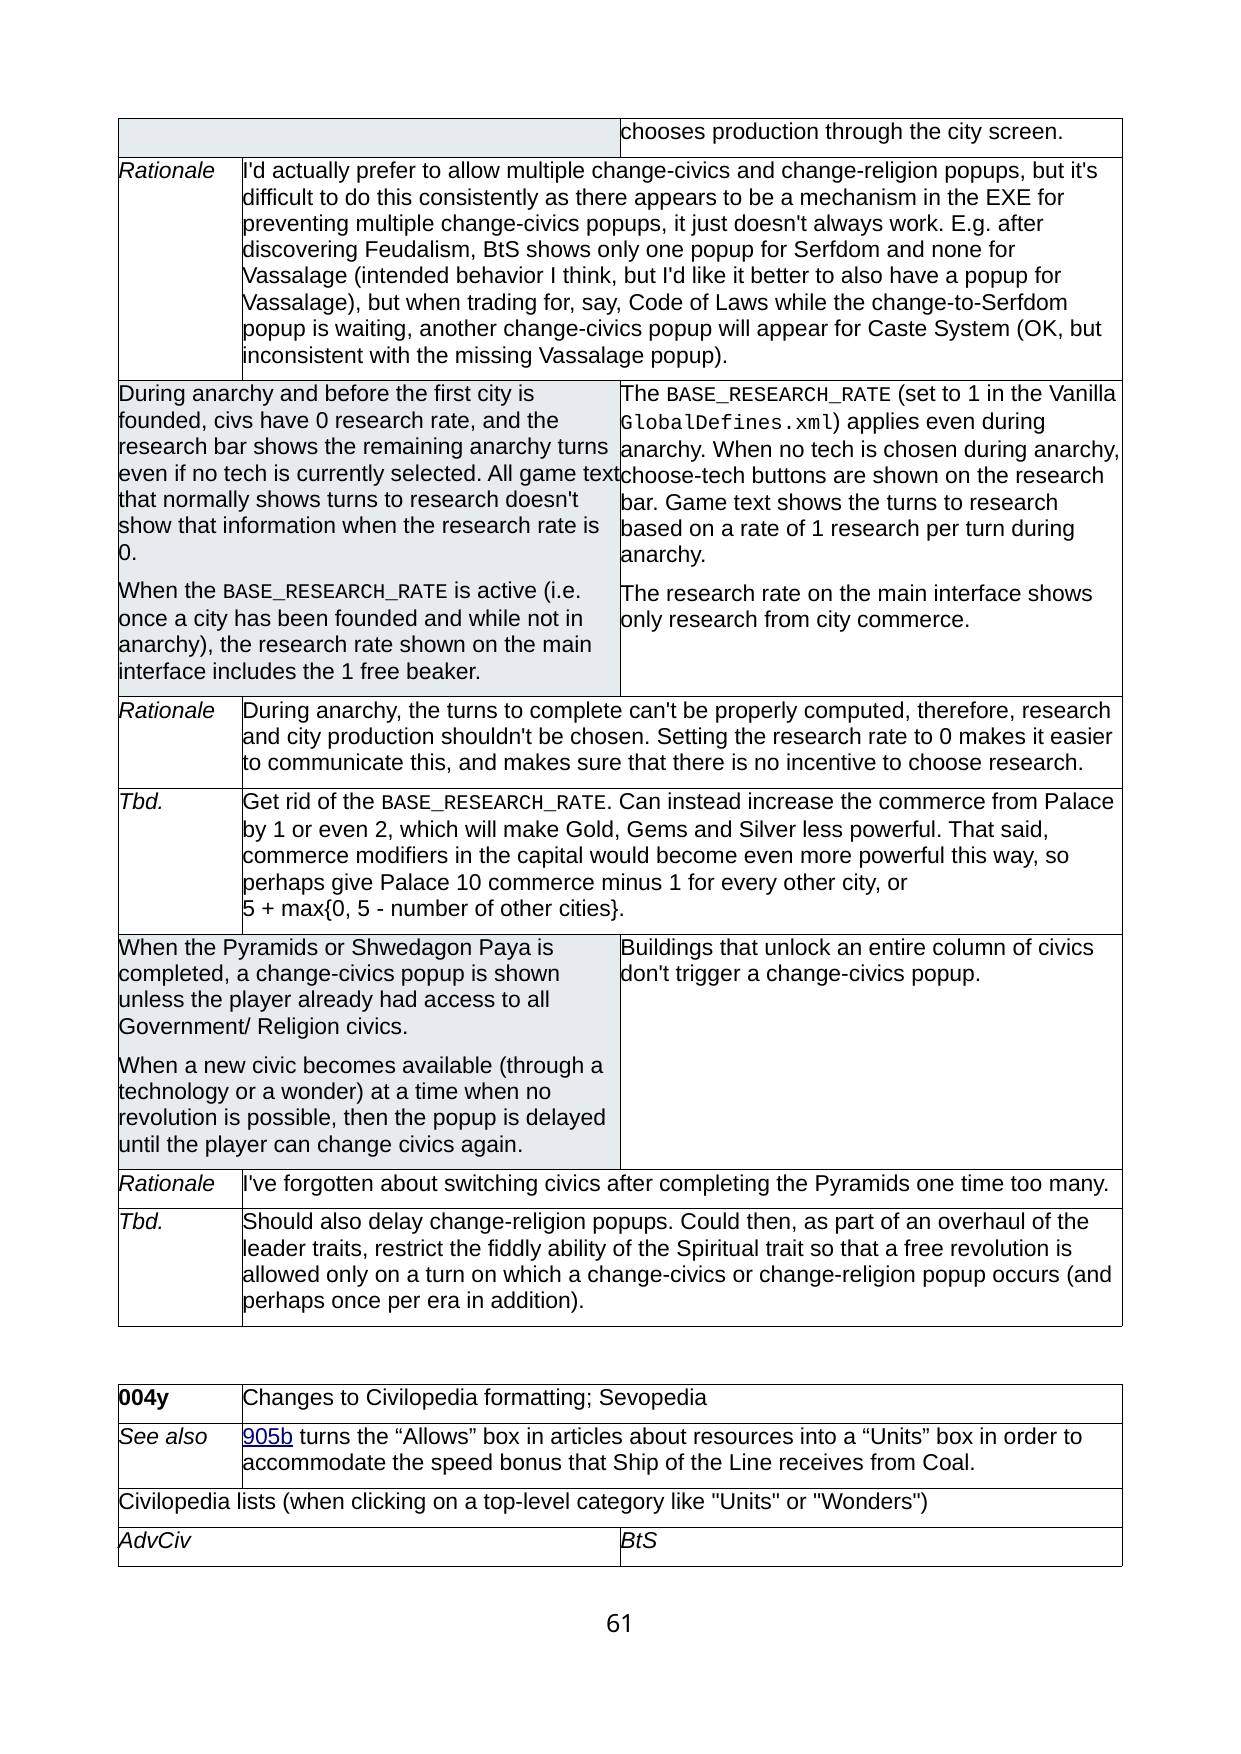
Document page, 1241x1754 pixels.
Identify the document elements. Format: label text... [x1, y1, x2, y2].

table_cell Tbd. [119, 789, 242, 934]
table_cell Civilopedia lists (when clicking on a top-level category like "Units" or "Wonders") [119, 1489, 1122, 1527]
table_cell Rationale [119, 1170, 242, 1208]
table_cell Rationale [119, 697, 242, 788]
table_cell AdvCiv [119, 1528, 620, 1566]
table_cell During anarchy and before the first city is founded, civs have 0 research rate, and the research bar shows the remaining anarchy turns even if no tech is currently selected. All game text that normally shows turns to research doesn't show that information when the research rate is 0. When the BASE_RESEARCH_RATE is active (i.e. once a city has been founded and while not in anarchy), the research rate shown on the main interface includes the 1 free beaker. [119, 381, 620, 696]
table_cell BtS [621, 1528, 1122, 1566]
table_cell During anarchy, the turns to complete can't be properly computed, therefore, research and city production shouldn't be chosen. Setting the research rate to 0 makes it easier to communicate this, and makes sure that there is no incentive to choose research. [243, 697, 1122, 788]
table_cell 905b turns the “Allows” box in articles about resources into a “Units” box in order to accommodate the speed bonus that Ship of the Line receives from Coal. [243, 1424, 1122, 1488]
table_cell Get rid of the BASE_RESEARCH_RATE. Can instead increase the commerce from Palace by 1 or even 2, which will make Gold, Gems and Silver less powerful. That said, commerce modifiers in the capital would become even more powerful this way, so perhaps give Palace 10 commerce minus 1 for every other city, or 5 + max{0, 5 - number of other cities}. [243, 789, 1122, 934]
table_cell The BASE_RESEARCH_RATE (set to 1 in the Vanilla GlobalDefines.xml) applies even during anarchy. When no tech is chosen during anarchy, choose-tech buttons are shown on the research bar. Game text shows the turns to research based on a rate of 1 research per turn during anarchy. The research rate on the main interface shows only research from city commerce. [621, 381, 1122, 696]
table_cell See also [119, 1424, 242, 1488]
table_cell Should also delay change-religion popups. Could then, as part of an overhaul of the leader traits, restrict the fiddly ability of the Spiritual trait so that a free revolution is allowed only on a turn on which a change-civics or change-religion popup occurs (and perhaps once per era in addition). [243, 1209, 1122, 1326]
table_cell When the Pyramids or Shwedagon Paya is completed, a change-civics popup is shown unless the player already had access to all Government/ Religion civics. When a new civic becomes available (through a technology or a wonder) at a time when no revolution is possible, then the popup is delayed until the player can change civics again. [119, 935, 620, 1169]
table_header Changes to Civilopedia formatting; Sevopedia [243, 1385, 1122, 1423]
table_cell chooses production through the city screen. [621, 119, 1122, 157]
table_cell I've forgotten about switching civics after completing the Pyramids one time too many. [243, 1170, 1122, 1208]
table_cell Tbd. [119, 1209, 242, 1326]
table_cell [119, 119, 620, 157]
table_cell Buildings that unlock an entire column of civics don't trigger a change-civics popup. [621, 935, 1122, 1169]
table_header 004y [119, 1385, 242, 1423]
table_cell Rationale [119, 158, 242, 380]
table_cell I'd actually prefer to allow multiple change-civics and change-religion popups, but it's difficult to do this consistently as there appears to be a mechanism in the EXE for preventing multiple change-civics popups, it just doesn't always work. E.g. after discovering Feudalism, BtS shows only one popup for Serfdom and none for Vassalage (intended behavior I think, but I'd like it better to also have a popup for Vassalage), but when trading for, say, Code of Laws while the change-to-Serfdom popup is waiting, another change-civics popup will appear for Caste System (OK, but inconsistent with the missing Vassalage popup). [243, 158, 1122, 380]
